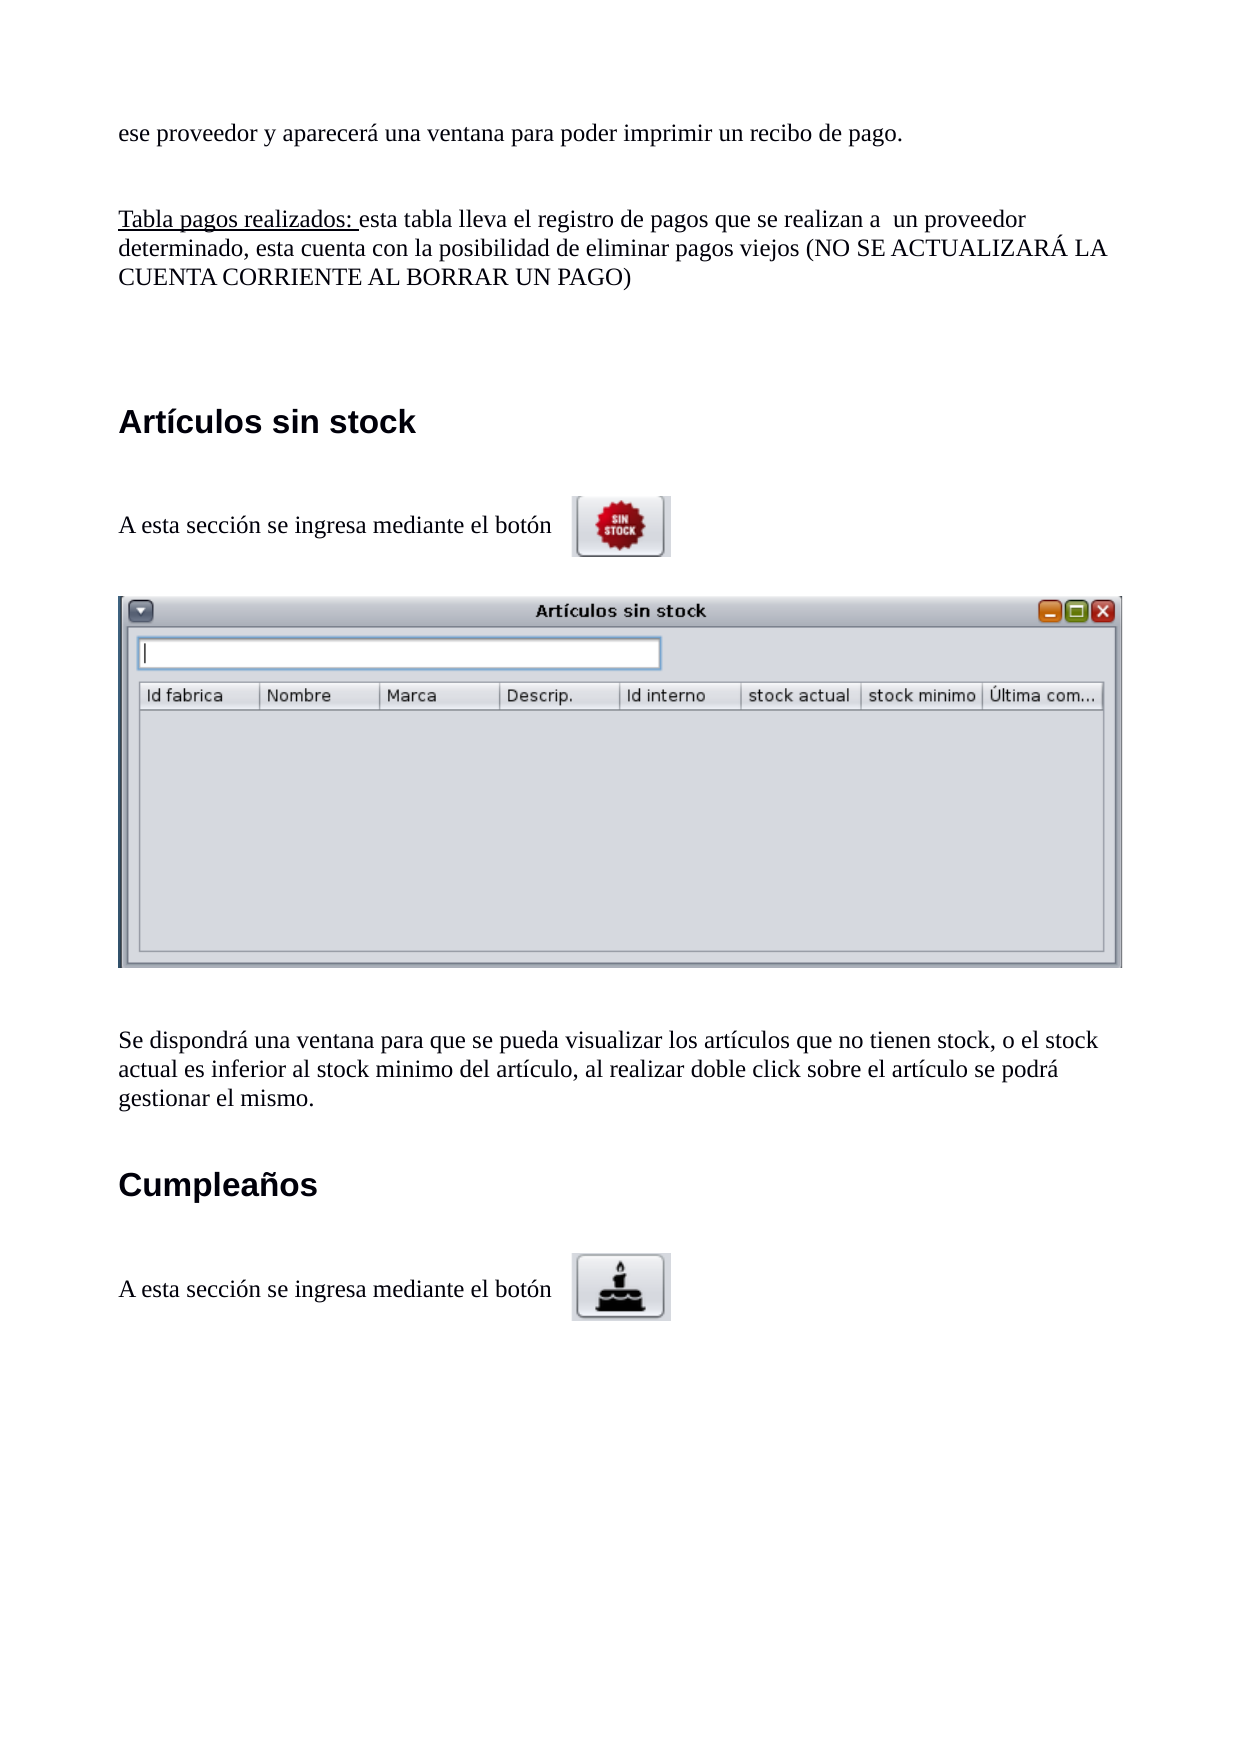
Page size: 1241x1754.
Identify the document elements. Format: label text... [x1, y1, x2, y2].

subtitle Artículos sin stock [118, 402, 1122, 440]
text [671, 1274, 1122, 1303]
subtitle Cumpleaños [118, 1166, 1122, 1204]
text Tabla pagos realizados: esta tabla lleva el registro de pagos que se realizan a un proveedor determinado, esta cuenta con la posibilidad de eliminar pagos viejos (NO SE ACTUALIZARÁ LA CUENTA CORRIENTE AL BORRAR UN PAGO) [118, 204, 1122, 291]
picture [118, 596, 1123, 968]
text A esta sección se ingresa mediante el botón [118, 510, 569, 539]
picture [569, 496, 671, 557]
text [671, 510, 1122, 539]
text Se dispondrá una ventana para que se pueda visualizar los artículos que no tienen stock, o el stock actual es inferior al stock minimo del artículo, al realizar doble click sobre el artículo se podrá gestionar el mismo. [118, 1026, 1122, 1112]
text ese proveedor y aparecerá una ventana para poder imprimir un recibo de pago. [118, 118, 1122, 147]
picture [569, 1253, 671, 1321]
text A esta sección se ingresa mediante el botón [118, 1274, 569, 1303]
